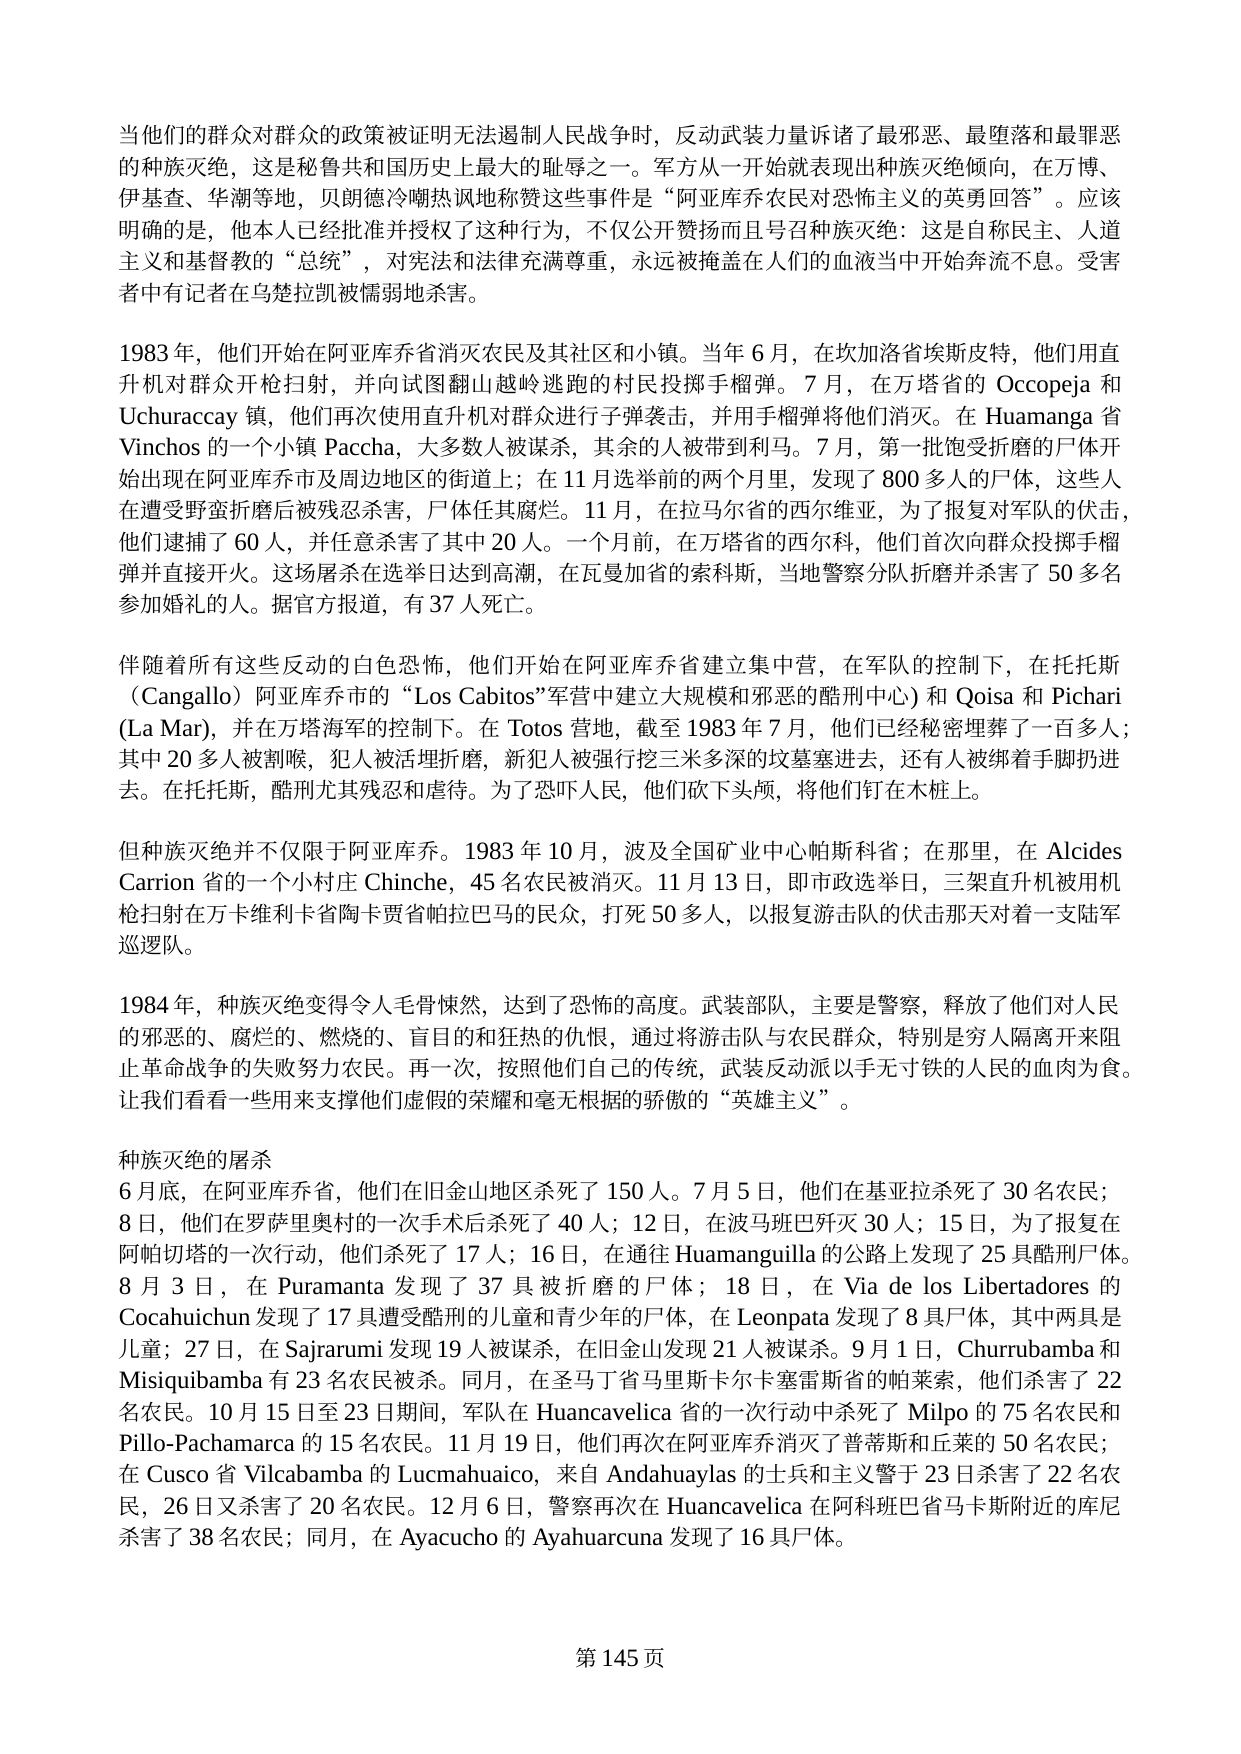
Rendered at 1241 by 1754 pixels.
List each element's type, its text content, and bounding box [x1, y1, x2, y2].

text 种族灭绝的屠杀 [118, 1143, 1122, 1174]
text 但种族灭绝并不仅限于阿亚库乔。1983年10月，波及全国矿业中心帕斯科省；在那里，在 Alcides Carrion 省的一个小村庄 Chinche，45名农民被消灭。11月13日，即市政选举日，三架直升机被用机枪扫射在万卡维利卡省陶卡贾省帕拉巴马的民众，打死50多人，以报复游击队的伏击那天对着一支陆军巡逻队。 [118, 834, 1122, 960]
text 伴随着所有这些反动的白色恐怖，他们开始在阿亚库乔省建立集中营，在军队的控制下，在托托斯（Cangallo）阿亚库乔市的“Los Cabitos”军营中建立大规模和邪恶的酷刑中心) 和 Qoisa 和 Pichari (La Mar)，并在万塔海军的控制下。在 Totos 营地，截至1983年7月，他们已经秘密埋葬了一百多人；其中20多人被割喉，犯人被活埋折磨，新犯人被强行挖三米多深的坟墓塞进去，还有人被绑着手脚扔进去。在托托斯，酷刑尤其残忍和虐待。为了恐吓人民，他们砍下头颅，将他们钉在木桩上。 [118, 648, 1122, 805]
text 1984年，种族灭绝变得令人毛骨悚然，达到了恐怖的高度。武装部队，主要是警察，释放了他们对人民的邪恶的、腐烂的、燃烧的、盲目的和狂热的仇恨，通过将游击队与农民群众，特别是穷人隔离开来阻止革命战争的失败努力农民。再一次，按照他们自己的传统，武装反动派以手无寸铁的人民的血肉为食。让我们看看一些用来支撑他们虚假的荣耀和毫无根据的骄傲的“英雄主义”。 [118, 988, 1122, 1114]
text 1983年，他们开始在阿亚库乔省消灭农民及其社区和小镇。当年6月，在坎加洛省埃斯皮特，他们用直升机对群众开枪扫射，并向试图翻山越岭逃跑的村民投掷手榴弹。7月，在万塔省的 Occopeja 和 Uchuraccay 镇，他们再次使用直升机对群众进行子弹袭击，并用手榴弹将他们消灭。在 Huamanga 省 Vinchos 的一个小镇 Paccha，大多数人被谋杀，其余的人被带到利马。7月，第一批饱受折磨的尸体开始出现在阿亚库乔市及周边地区的街道上；在11月选举前的两个月里，发现了800多人的尸体，这些人在遭受野蛮折磨后被残忍杀害，尸体任其腐烂。11月，在拉马尔省的西尔维亚，为了报复对军队的伏击，他们逮捕了60人，并任意杀害了其中20人。一个月前，在万塔省的西尔科，他们首次向群众投掷手榴弹并直接开火。这场屠杀在选举日达到高潮，在瓦曼加省的索科斯，当地警察分队折磨并杀害了50多名参加婚礼的人。据官方报道，有37人死亡。 [118, 336, 1122, 619]
text 6月底，在阿亚库乔省，他们在旧金山地区杀死了150人。7月5日，他们在基亚拉杀死了30名农民；8日，他们在罗萨里奥村的一次手术后杀死了40人；12日，在波马班巴歼灭30人；15日，为了报复在阿帕切塔的一次行动，他们杀死了17人；16日，在通往Huamanguilla的公路上发现了25具酷刑尸体。8月3日，在Puramanta发现了37具被折磨的尸体；18日，在Via de los Libertadores的Cocahuichun发现了17具遭受酷刑的儿童和青少年的尸体，在Leonpata发现了8具尸体，其中两具是儿童；27日，在Sajrarumi发现19人被谋杀，在旧金山发现21人被谋杀。9月1日，Churrubamba和Misiquibamba有23名农民被杀。同月，在圣马丁省马里斯卡尔卡塞雷斯省的帕莱索，他们杀害了22名农民。10月15日至23日期间，军队在 Huancavelica 省的一次行动中杀死了 Milpo 的75名农民和 Pillo-Pachamarca 的15名农民。11月19日，他们再次在阿亚库乔消灭了普蒂斯和丘莱的50名农民；在 Cusco 省 Vilcabamba 的 Lucmahuaico，来自 Andahuaylas 的士兵和主义警于23日杀害了22名农民，26日又杀害了20名农民。12月6日，警察再次在 Huancavelica 在阿科班巴省马卡斯附近的库尼杀害了38名农民；同月，在 Ayacucho 的 Ayahuarcuna 发现了16具尸体。 [118, 1174, 1122, 1552]
text 当他们的群众对群众的政策被证明无法遏制人民战争时，反动武装力量诉诸了最邪恶、最堕落和最罪恶的种族灭绝，这是秘鲁共和国历史上最大的耻辱之一。军方从一开始就表现出种族灭绝倾向，在万博、伊基查、华潮等地，贝朗德冷嘲热讽地称赞这些事件是“阿亚库乔农民对恐怖主义的英勇回答”。应该明确的是，他本人已经批准并授权了这种行为，不仅公开赞扬而且号召种族灭绝：这是自称民主、人道主义和基督教的“总统”，对宪法和法律充满尊重，永远被掩盖在人们的血液当中开始奔流不息。受害者中有记者在乌楚拉凯被懦弱地杀害。 [118, 118, 1122, 307]
